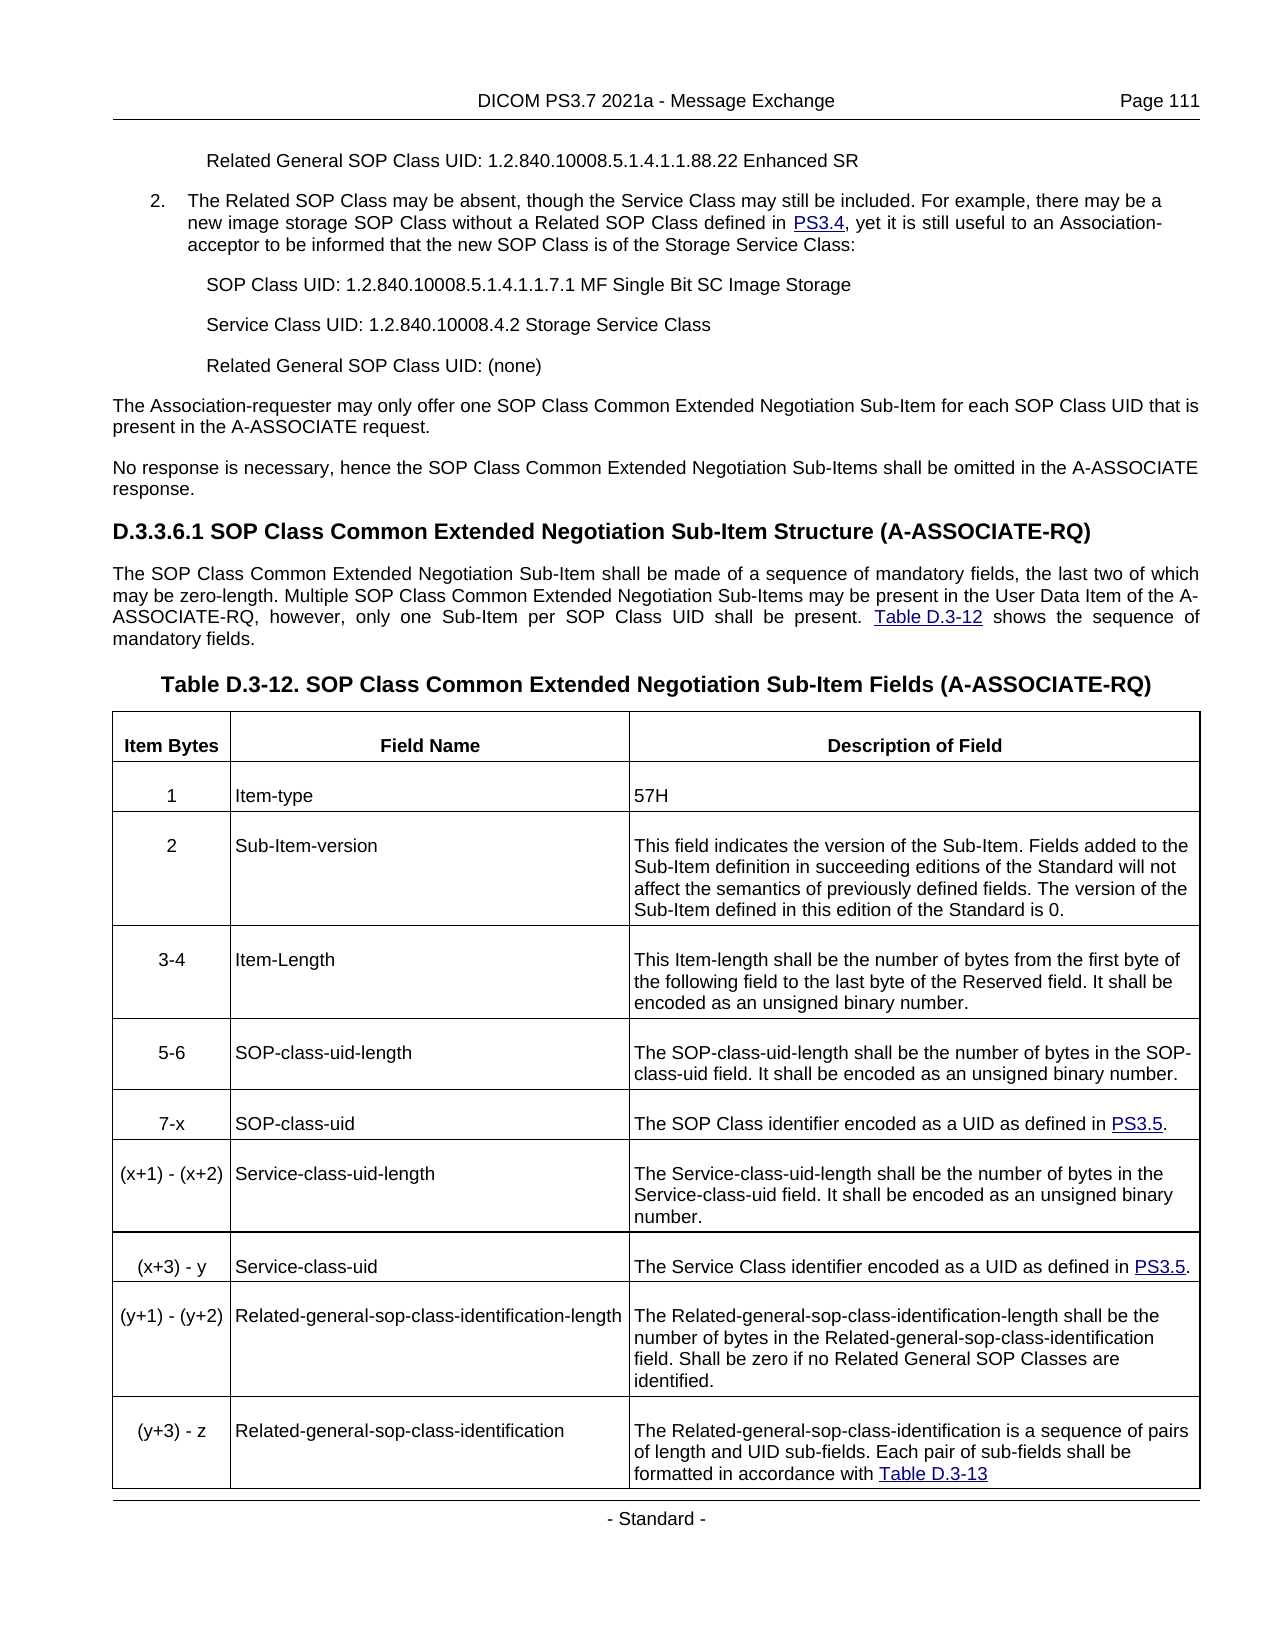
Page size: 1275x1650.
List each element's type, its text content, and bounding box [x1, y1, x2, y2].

table_cell This field indicates the version of the Sub-Item. Fields added to the Sub-Item definition in succeeding editions of the Standard will not affect the semantics of previously defined fields. The version of the Sub-Item defined in this edition of the Standard is 0. [630, 812, 1199, 925]
table_cell 5-6 [113, 1019, 230, 1089]
table_cell Sub-Item-version [231, 812, 629, 925]
text Related General SOP Class UID: (none) [206, 354, 1162, 376]
table_header Description of Field [630, 712, 1199, 761]
table_cell SOP-class-uid-length [231, 1019, 629, 1089]
table_cell Service-class-uid-length [231, 1140, 629, 1231]
text No response is necessary, hence the SOP Class Common Extended Negotiation Sub-Items shall be omitted in the A-ASSOCIATE response. [112, 457, 1200, 500]
table_header Item Bytes [113, 712, 230, 761]
table_cell (y+1) - (y+2) [113, 1282, 230, 1396]
table_cell Related-general-sop-class-identification-length [231, 1282, 629, 1396]
table_cell (y+3) - z [113, 1397, 230, 1488]
table_cell (x+3) - y [113, 1233, 230, 1281]
table_cell Related-general-sop-class-identification [231, 1397, 629, 1488]
table_cell The Service Class identifier encoded as a UID as defined in PS3.5. [630, 1233, 1199, 1281]
table_cell (x+1) - (x+2) [113, 1140, 230, 1231]
table_cell The Related-general-sop-class-identification is a sequence of pairs of length and UID sub-fields. Each pair of sub-fields shall be formatted in accordance with Table D.3-13 [630, 1397, 1199, 1488]
table_cell The Related-general-sop-class-identification-length shall be the number of bytes in the Related-general-sop-class-identification field. Shall be zero if no Related General SOP Classes are identified. [630, 1282, 1199, 1396]
text 2. The Related SOP Class may be absent, though the Service Class may still be included. For example, there may be a new image storage SOP Class without a Related SOP Class defined in PS3.4, yet it is still useful to an Association-acceptor to be informed that the new SOP Class is of the Storage Service Class: [150, 190, 1162, 255]
text The SOP Class Common Extended Negotiation Sub-Item shall be made of a sequence of mandatory fields, the last two of which may be zero-length. Multiple SOP Class Common Extended Negotiation Sub-Items may be present in the User Data Item of the A-ASSOCIATE-RQ, however, only one Sub-Item per SOP Class UID shall be present. Table D.3-12 shows the sequence of mandatory fields. [112, 563, 1200, 649]
table_cell 1 [113, 762, 230, 811]
table_cell SOP-class-uid [231, 1090, 629, 1139]
text The Association-requester may only offer one SOP Class Common Extended Negotiation Sub-Item for each SOP Class UID that is present in the A-ASSOCIATE request. [112, 395, 1200, 438]
text D.3.3.6.1 SOP Class Common Extended Negotiation Sub-Item Structure (A-ASSOCIATE-RQ) [112, 518, 1200, 544]
text Table D.3-12. SOP Class Common Extended Negotiation Sub-Item Fields (A-ASSOCIATE-RQ) [112, 672, 1200, 698]
text Service Class UID: 1.2.840.10008.4.2 Storage Service Class [206, 314, 1162, 336]
table_cell 3-4 [113, 926, 230, 1018]
table_cell 2 [113, 812, 230, 925]
table_cell Item-Length [231, 926, 629, 1018]
table_cell 57H [630, 762, 1199, 811]
text SOP Class UID: 1.2.840.10008.5.1.4.1.1.7.1 MF Single Bit SC Image Storage [206, 274, 1162, 295]
table_cell Item-type [231, 762, 629, 811]
table_cell 7-x [113, 1090, 230, 1139]
table_cell Service-class-uid [231, 1233, 629, 1281]
table_header Field Name [231, 712, 629, 761]
text Related General SOP Class UID: 1.2.840.10008.5.1.4.1.1.88.22 Enhanced SR [206, 150, 1162, 172]
table_cell The SOP Class identifier encoded as a UID as defined in PS3.5. [630, 1090, 1199, 1139]
table_cell The Service-class-uid-length shall be the number of bytes in the Service-class-uid field. It shall be encoded as an unsigned binary number. [630, 1140, 1199, 1231]
table_cell The SOP-class-uid-length shall be the number of bytes in the SOP-class-uid field. It shall be encoded as an unsigned binary number. [630, 1019, 1199, 1089]
table_cell This Item-length shall be the number of bytes from the first byte of the following field to the last byte of the Reserved field. It shall be encoded as an unsigned binary number. [630, 926, 1199, 1018]
